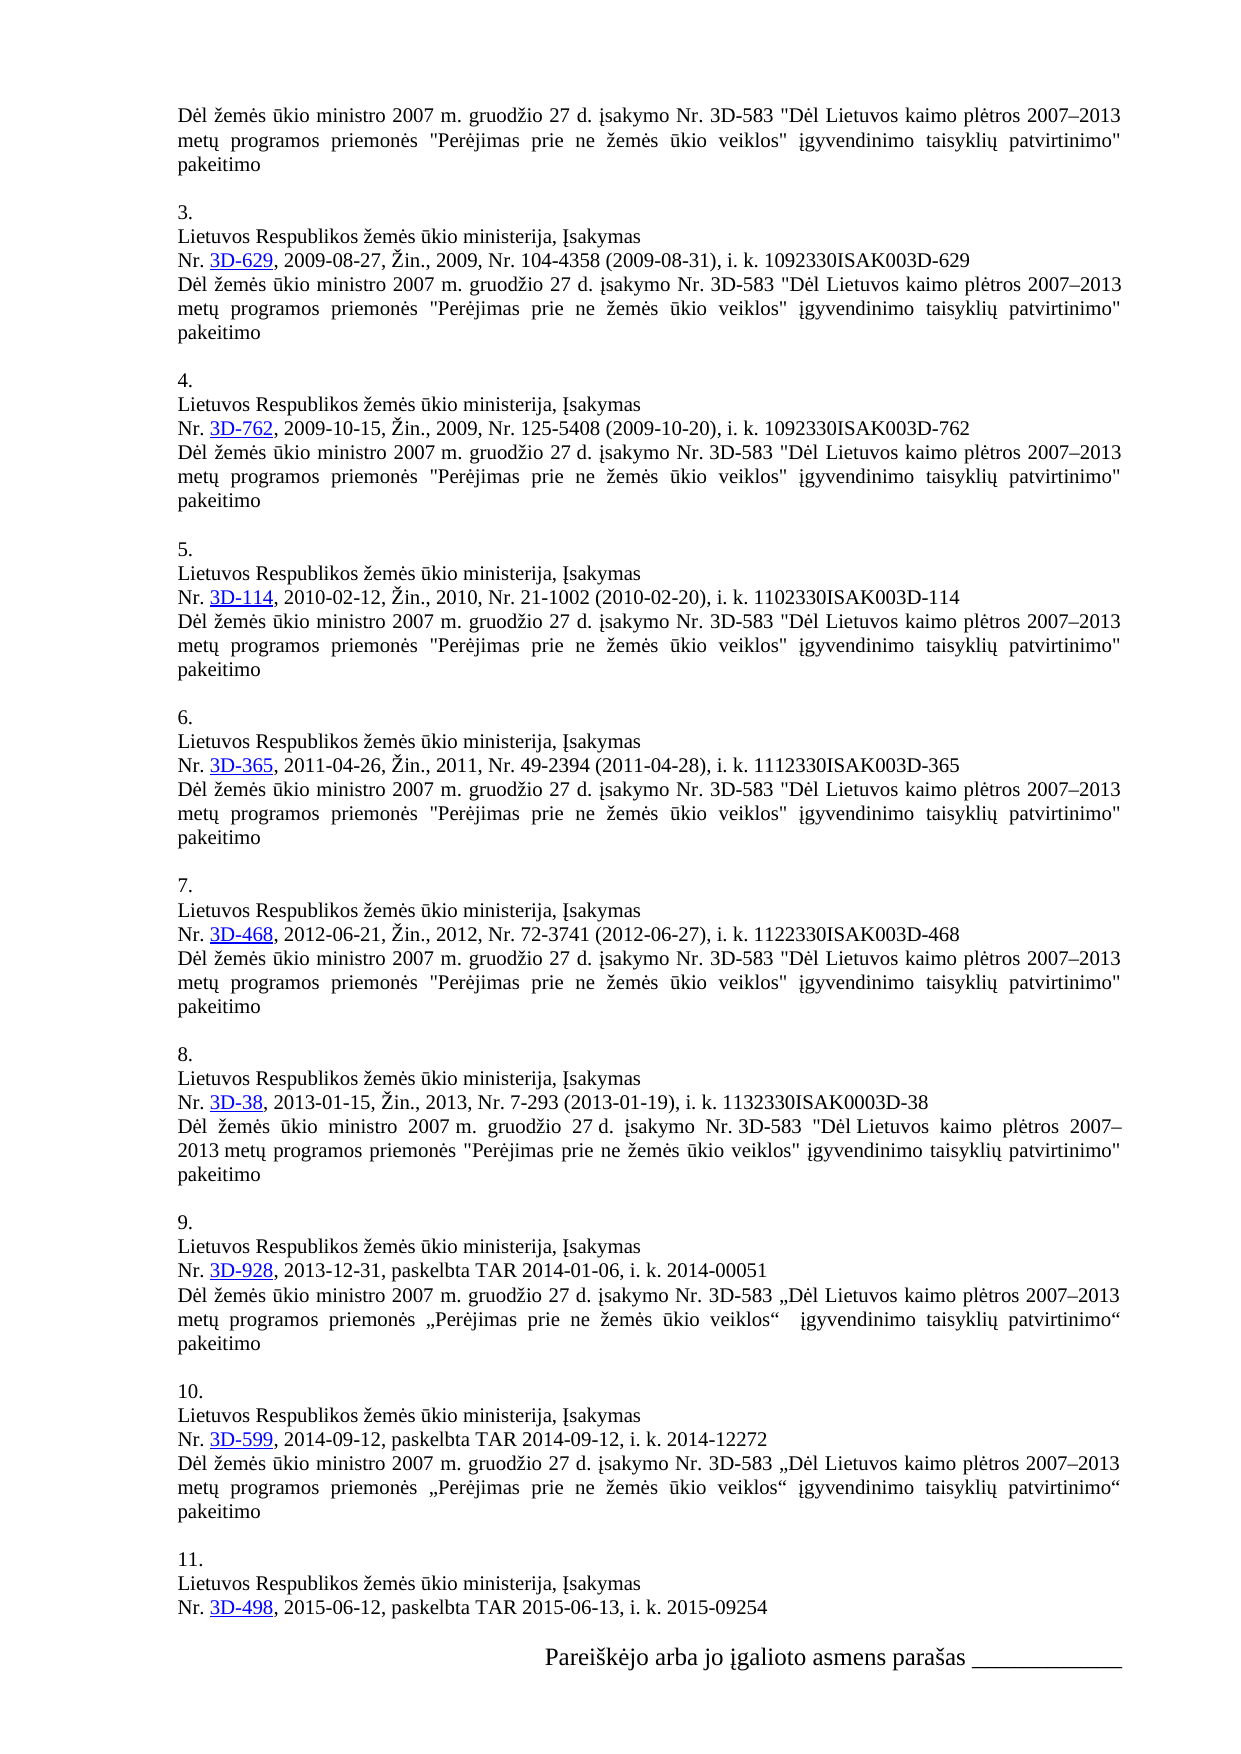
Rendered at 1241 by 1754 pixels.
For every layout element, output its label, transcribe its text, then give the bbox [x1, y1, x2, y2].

text Lietuvos Respublikos žemės ūkio ministerija, Įsakymas [177, 392, 1122, 416]
text Nr. 3D-629, 2009-08-27, Žin., 2009, Nr. 104-4358 (2009-08-31), i. k. 1092330ISAK003D-629 [177, 248, 1122, 272]
text Nr. 3D-365, 2011-04-26, Žin., 2011, Nr. 49-2394 (2011-04-28), i. k. 1112330ISAK003D-365 [177, 753, 1122, 777]
text Nr. 3D-114, 2010-02-12, Žin., 2010, Nr. 21-1002 (2010-02-20), i. k. 1102330ISAK003D-114 [177, 585, 1122, 609]
text 7. [177, 873, 1122, 897]
text Nr. 3D-762, 2009-10-15, Žin., 2009, Nr. 125-5408 (2009-10-20), i. k. 1092330ISAK003D-762 [177, 416, 1122, 440]
text Dėl žemės ūkio ministro 2007 m. gruodžio 27 d. įsakymo Nr. 3D-583 "Dėl Lietuvos kaimo plėtros 2007–2013 metų programos priemonės "Perėjimas prie ne žemės ūkio veiklos" įgyvendinimo taisyklių patvirtinimo" pakeitimo [177, 440, 1122, 512]
text Nr. 3D-498, 2015-06-12, paskelbta TAR 2015-06-13, i. k. 2015-09254 [177, 1595, 1122, 1619]
text Lietuvos Respublikos žemės ūkio ministerija, Įsakymas [177, 1234, 1122, 1258]
text 8. [177, 1042, 1122, 1066]
text Lietuvos Respublikos žemės ūkio ministerija, Įsakymas [177, 1571, 1122, 1595]
text Nr. 3D-468, 2012-06-21, Žin., 2012, Nr. 72-3741 (2012-06-27), i. k. 1122330ISAK003D-468 [177, 922, 1122, 946]
text Lietuvos Respublikos žemės ūkio ministerija, Įsakymas [177, 224, 1122, 248]
text 4. [177, 368, 1122, 392]
text Dėl žemės ūkio ministro 2007 m. gruodžio 27 d. įsakymo Nr. 3D-583 "Dėl Lietuvos kaimo plėtros 2007–2013 metų programos priemonės "Perėjimas prie ne žemės ūkio veiklos" įgyvendinimo taisyklių patvirtinimo" pakeitimo [177, 946, 1122, 1018]
text 10. [177, 1379, 1122, 1403]
text 5. [177, 537, 1122, 561]
text Lietuvos Respublikos žemės ūkio ministerija, Įsakymas [177, 1066, 1122, 1090]
text Dėl žemės ūkio ministro 2007 m. gruodžio 27 d. įsakymo Nr. 3D-583 "Dėl Lietuvos kaimo plėtros 2007–2013 metų programos priemonės "Perėjimas prie ne žemės ūkio veiklos" įgyvendinimo taisyklių patvirtinimo" pakeitimo [177, 272, 1122, 344]
text Lietuvos Respublikos žemės ūkio ministerija, Įsakymas [177, 561, 1122, 585]
text 6. [177, 705, 1122, 729]
text Dėl žemės ūkio ministro 2007 m. gruodžio 27 d. įsakymo Nr. 3D-583 "Dėl Lietuvos kaimo plėtros 2007–2013 metų programos priemonės "Perėjimas prie ne žemės ūkio veiklos" įgyvendinimo taisyklių patvirtinimo" pakeitimo [177, 609, 1122, 681]
text Dėl žemės ūkio ministro 2007 m. gruodžio 27 d. įsakymo Nr. 3D-583 "Dėl Lietuvos kaimo plėtros 2007–2013 metų programos priemonės "Perėjimas prie ne žemės ūkio veiklos" įgyvendinimo taisyklių patvirtinimo" pakeitimo [177, 777, 1122, 849]
text 11. [177, 1547, 1122, 1571]
text Dėl žemės ūkio ministro 2007 m. gruodžio 27 d. įsakymo Nr. 3D-583 „Dėl Lietuvos kaimo plėtros 2007–2013 metų programos priemonės „Perėjimas prie ne žemės ūkio veiklos“ įgyvendinimo taisyklių patvirtinimo“ pakeitimo [177, 1282, 1122, 1355]
text 3. [177, 200, 1122, 224]
text Nr. 3D-599, 2014-09-12, paskelbta TAR 2014-09-12, i. k. 2014-12272 [177, 1427, 1122, 1451]
text Lietuvos Respublikos žemės ūkio ministerija, Įsakymas [177, 897, 1122, 922]
text Dėl žemės ūkio ministro 2007 m. gruodžio 27 d. įsakymo Nr. 3D-583 "Dėl Lietuvos kaimo plėtros 2007–2013 metų programos priemonės "Perėjimas prie ne žemės ūkio veiklos" įgyvendinimo taisyklių patvirtinimo" pakeitimo [177, 1114, 1122, 1186]
text Nr. 3D-38, 2013-01-15, Žin., 2013, Nr. 7-293 (2013-01-19), i. k. 1132330ISAK0003D-38 [177, 1090, 1122, 1114]
text Nr. 3D-928, 2013-12-31, paskelbta TAR 2014-01-06, i. k. 2014-00051 [177, 1258, 1122, 1282]
text Dėl žemės ūkio ministro 2007 m. gruodžio 27 d. įsakymo Nr. 3D-583 "Dėl Lietuvos kaimo plėtros 2007–2013 metų programos priemonės "Perėjimas prie ne žemės ūkio veiklos" įgyvendinimo taisyklių patvirtinimo" pakeitimo [177, 103, 1122, 176]
text 9. [177, 1210, 1122, 1234]
text Dėl žemės ūkio ministro 2007 m. gruodžio 27 d. įsakymo Nr. 3D-583 „Dėl Lietuvos kaimo plėtros 2007–2013 metų programos priemonės „Perėjimas prie ne žemės ūkio veiklos“ įgyvendinimo taisyklių patvirtinimo“ pakeitimo [177, 1451, 1122, 1523]
text Lietuvos Respublikos žemės ūkio ministerija, Įsakymas [177, 729, 1122, 753]
text Lietuvos Respublikos žemės ūkio ministerija, Įsakymas [177, 1403, 1122, 1427]
